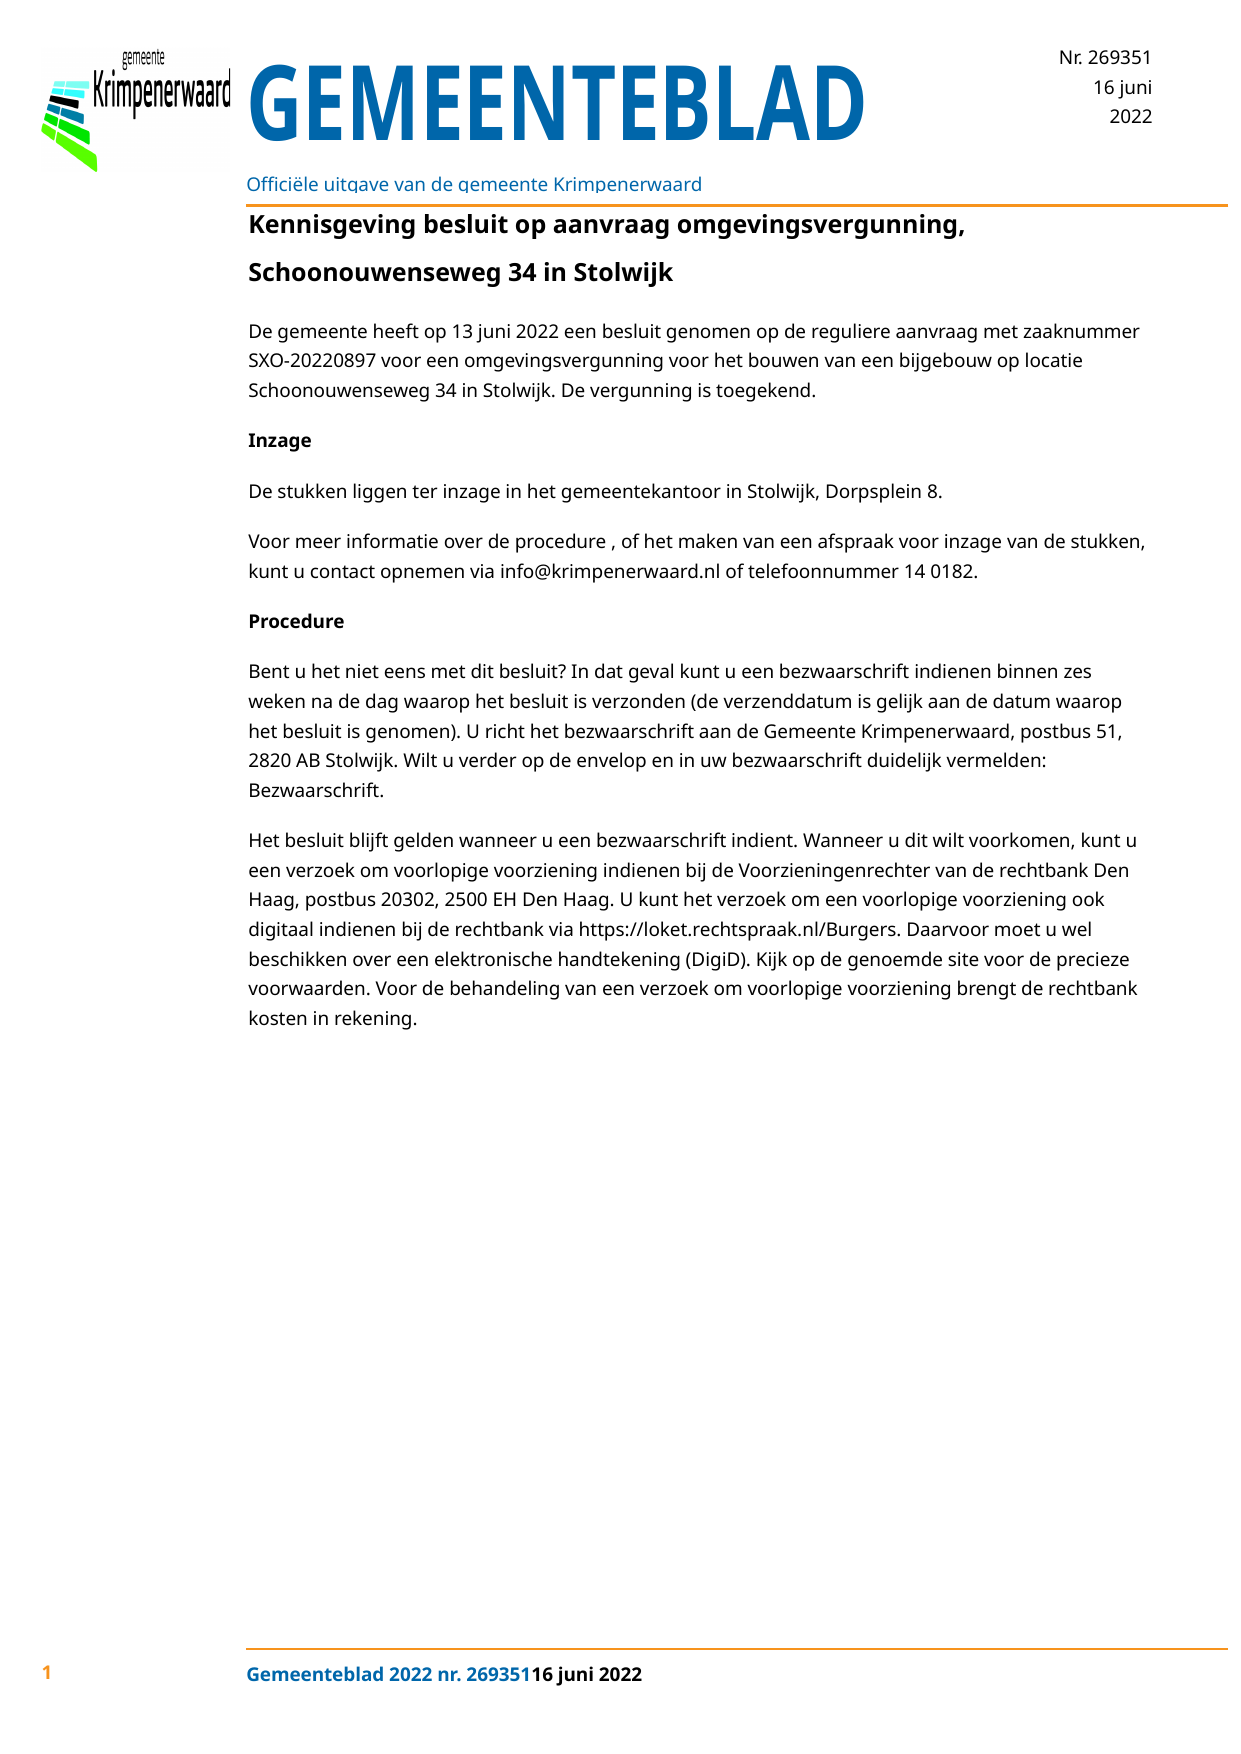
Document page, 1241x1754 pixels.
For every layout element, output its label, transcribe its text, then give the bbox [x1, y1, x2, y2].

picture [41, 47, 231, 172]
text Voor meer informatie over de procedure , of het maken van een afspraak voor inzage van de stukken, kunt u contact opnemen via info@krimpenerwaard.nl of telefoonnummer 14 0182. [248, 528, 1152, 584]
text De gemeente heeft op 13 juni 2022 een besluit genomen op de reguliere aanvraag met zaaknummer SXO-20220897 voor een omgevingsvergunning voor het bouwen van een bijgebouw op locatie Schoonouwenseweg 34 in Stolwijk. De vergunning is toegekend. [248, 318, 1152, 403]
text De stukken liggen ter inzage in het gemeentekantoor in Stolwijk, Dorpsplein 8. [248, 478, 1152, 504]
text Het besluit blijft gelden wanneer u een bezwaarschrift indient. Wanneer u dit wilt voorkomen, kunt u een verzoek om voorlopige voorziening indienen bij de Voorzieningenrechter van de rechtbank Den Haag, postbus 20302, 2500 EH Den Haag. U kunt het verzoek om een voorlopige voorziening ook digitaal indienen bij de rechtbank via https://loket.rechtspraak.nl/Burgers. Daarvoor moet u wel beschikken over een elektronische handtekening (DigiD). Kijk op de genoemde site voor de precieze voorwaarden. Voor de behandeling van een verzoek om voorlopige voorziening brengt de rechtbank kosten in rekening. [248, 827, 1152, 1031]
text Kennisgeving besluit op aanvraag omgevingsvergunning, Schoonouwenseweg 34 in Stolwijk [248, 207, 1152, 288]
text Bent u het niet eens met dit besluit? In dat geval kunt u een bezwaarschrift indienen binnen zes weken na de dag waarop het besluit is verzonden (de verzenddatum is gelijk aan de datum waarop het besluit is genomen). U richt het bezwaarschrift aan de Gemeente Krimpenerwaard, postbus 51, 2820 AB Stolwijk. Wilt u verder op de envelop en in uw bezwaarschrift duidelijk vermelden: Bezwaarschrift. [248, 659, 1152, 803]
text Inzage [248, 427, 1152, 453]
text Procedure [248, 608, 1152, 634]
